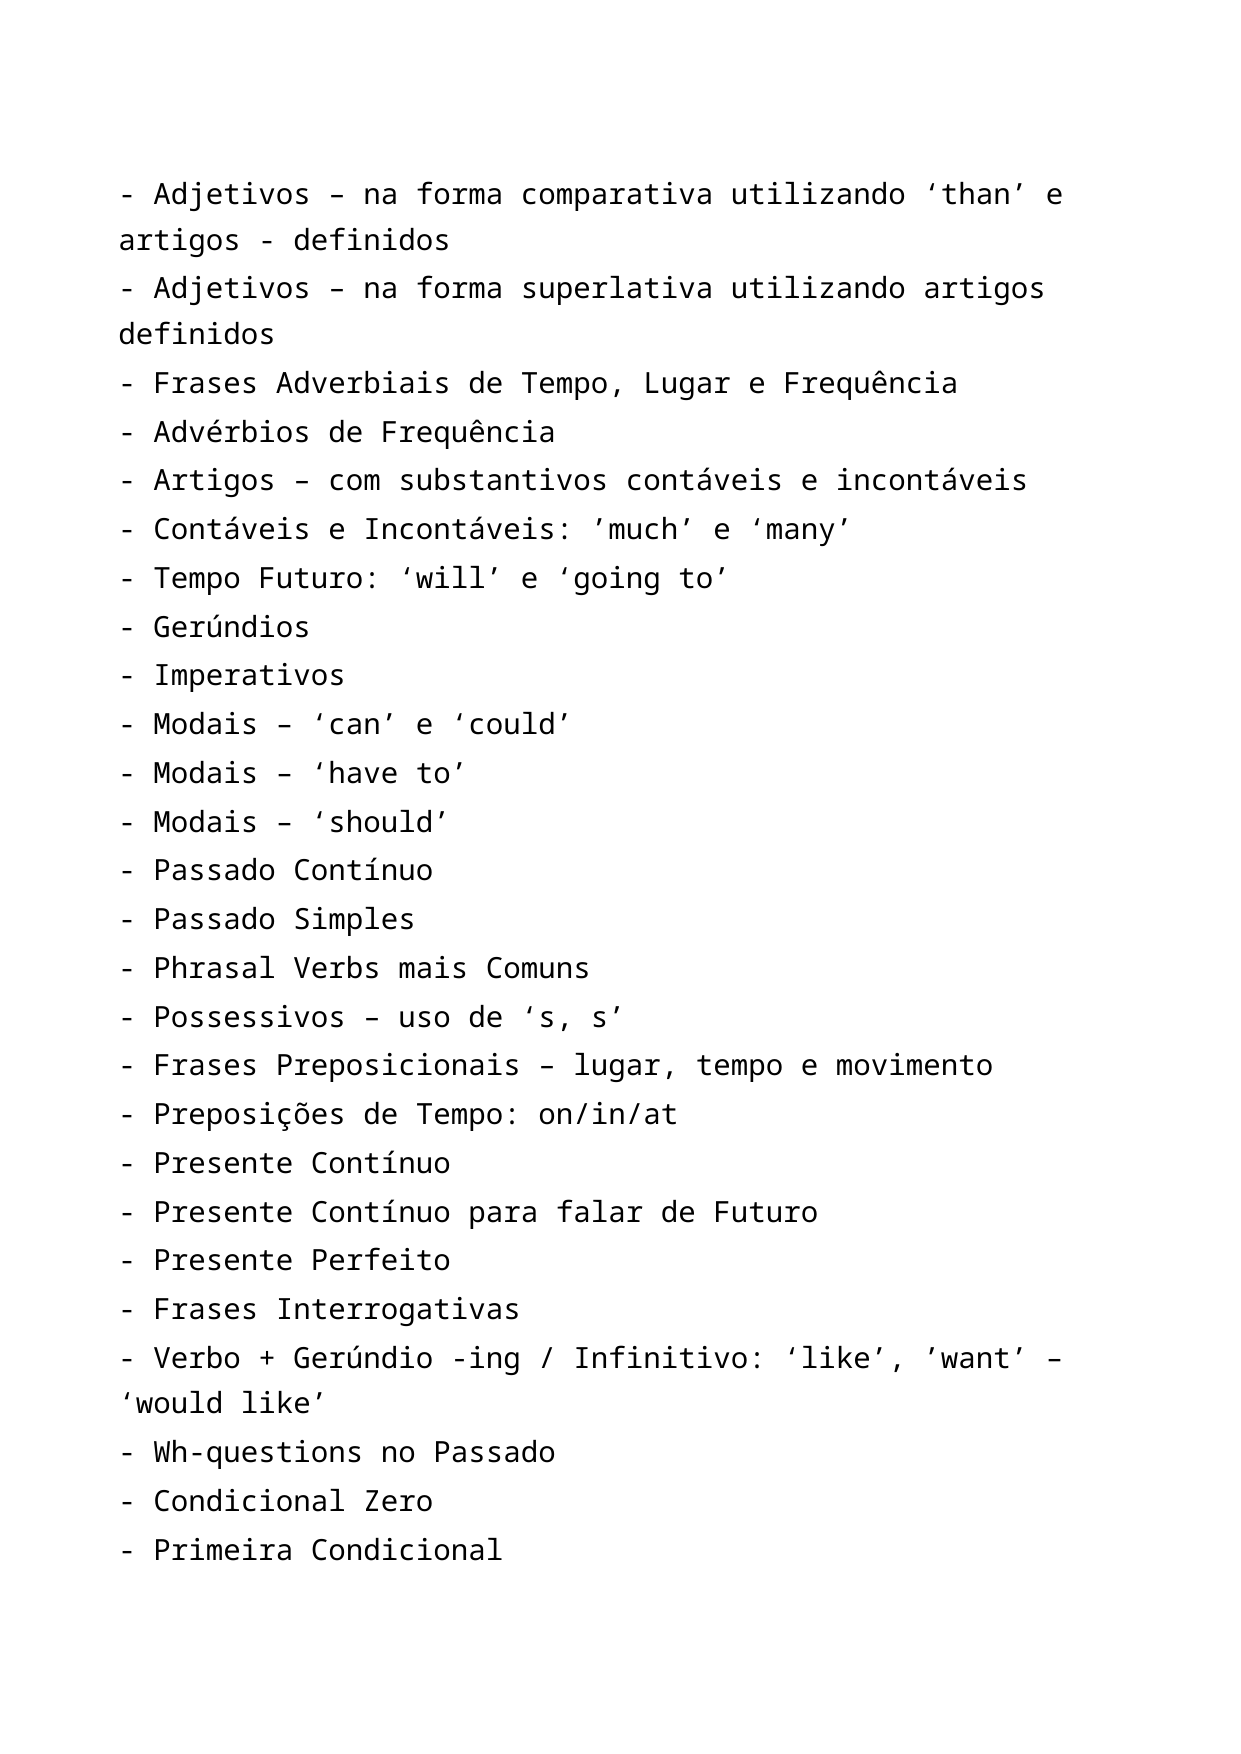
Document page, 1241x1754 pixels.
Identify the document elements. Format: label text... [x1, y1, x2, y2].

text - Frases Preposicionais – lugar, tempo e movimento [118, 1045, 1122, 1084]
text - Modais – ‘can’ e ‘could’ [118, 703, 1122, 743]
text - Artigos – com substantivos contáveis e incontáveis [118, 460, 1122, 499]
text - Modais – ‘should’ [118, 801, 1122, 841]
text - Adjetivos – na forma superlativa utilizando artigos definidos [118, 268, 1122, 353]
text - Possessivos – uso de ‘s, s’ [118, 996, 1122, 1036]
text - Wh-questions no Passado [118, 1432, 1122, 1471]
text - Frases Interrogativas [118, 1288, 1122, 1328]
text - Frases Adverbiais de Tempo, Lugar e Frequência [118, 362, 1122, 402]
text - Presente Contínuo para falar de Futuro [118, 1191, 1122, 1231]
text - Gerúndios [118, 606, 1122, 646]
text - Phrasal Verbs mais Comuns [118, 947, 1122, 987]
text - Presente Perfeito [118, 1240, 1122, 1279]
text - Verbo + Gerúndio -ing / Infinitivo: ‘like’, ’want’ – ‘would like’ [118, 1337, 1122, 1422]
text - Adjetivos – na forma comparativa utilizando ‘than’ e artigos - definidos [118, 173, 1122, 259]
text - Primeira Condicional [118, 1529, 1122, 1569]
text - Passado Contínuo [118, 850, 1122, 889]
text - Contáveis e Incontáveis: ’much’ e ‘many’ [118, 508, 1122, 548]
text - Advérbios de Frequência [118, 411, 1122, 451]
text - Imperativos [118, 655, 1122, 694]
text - Condicional Zero [118, 1480, 1122, 1520]
text - Presente Contínuo [118, 1142, 1122, 1182]
text - Tempo Futuro: ‘will’ e ‘going to’ [118, 557, 1122, 597]
text - Passado Simples [118, 898, 1122, 938]
text - Preposições de Tempo: on/in/at [118, 1093, 1122, 1133]
text - Modais – ‘have to’ [118, 752, 1122, 792]
